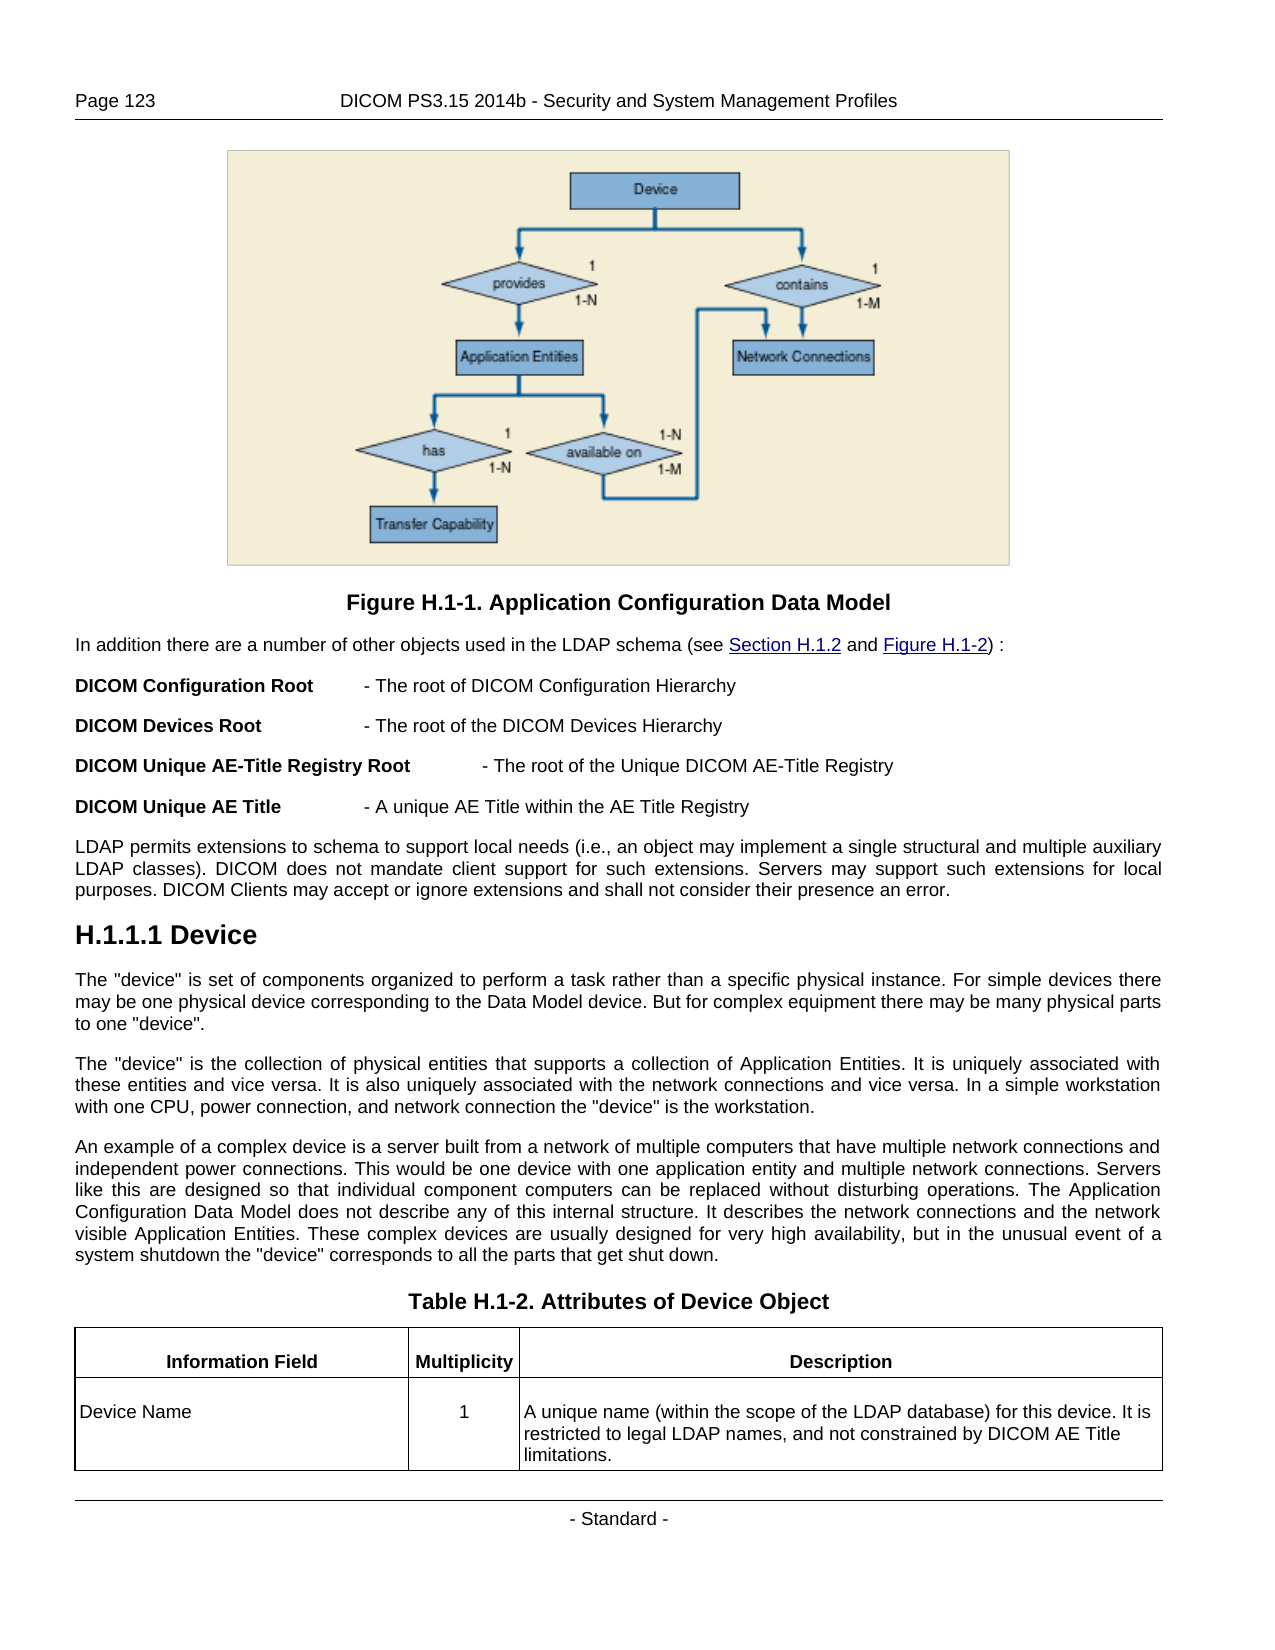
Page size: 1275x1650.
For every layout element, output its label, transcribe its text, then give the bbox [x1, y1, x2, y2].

table_cell A unique name (within the scope of the LDAP database) for this device. It is restricted to legal LDAP names, and not constrained by DICOM AE Title limitations. [520, 1378, 1162, 1470]
text Figure H.1-1. Application Configuration Data Model [75, 589, 1162, 615]
table_header Information Field [76, 1328, 408, 1377]
text An example of a complex device is a server built from a network of multiple computers that have multiple network connections and independent power connections. This would be one device with one application entity and multiple network connections. Servers like this are designed so that individual component computers can be replaced without disturbing operations. The Application Configuration Data Model does not describe any of this internal structure. It describes the network connections and the network visible Application Entities. These complex devices are usually designed for very high availability, but in the unusual event of a system shutdown the "device" corresponds to all the parts that get shut down. [75, 1136, 1162, 1265]
text Table H.1-2. Attributes of Device Object [75, 1288, 1162, 1314]
picture [226, 150, 1011, 567]
text H.1.1.1 Device [75, 919, 1162, 950]
table_header Description [520, 1328, 1162, 1377]
table_header Multiplicity [409, 1328, 519, 1377]
text DICOM Unique AE Title - A unique AE Title within the AE Title Registry [75, 795, 1162, 817]
text The "device" is the collection of physical entities that supports a collection of Application Entities. It is uniquely associated with these entities and vice versa. It is also uniquely associated with the network connections and vice versa. In a simple workstation with one CPU, power connection, and network connection the "device" is the workstation. [75, 1053, 1162, 1117]
table_cell Device Name [76, 1378, 408, 1470]
text In addition there are a number of other objects used in the LDAP schema (see Section H.1.2 and Figure H.1-2) : [75, 634, 1162, 656]
text LDAP permits extensions to schema to support local needs (i.e., an object may implement a single structural and multiple auxiliary LDAP classes). DICOM does not mandate client support for such extensions. Servers may support such extensions for local purposes. DICOM Clients may accept or ignore extensions and shall not consider their presence an error. [75, 836, 1162, 900]
text DICOM Configuration Root - The root of DICOM Configuration Hierarchy [75, 674, 1162, 696]
text The "device" is set of components organized to perform a task rather than a specific physical instance. For simple devices there may be one physical device corresponding to the Data Model device. But for complex equipment there may be many physical parts to one "device". [75, 969, 1162, 1034]
table_cell 1 [409, 1378, 519, 1470]
text DICOM Unique AE-Title Registry Root - The root of the Unique DICOM AE-Title Registry [75, 755, 1162, 777]
text DICOM Devices Root - The root of the DICOM Devices Hierarchy [75, 715, 1162, 736]
